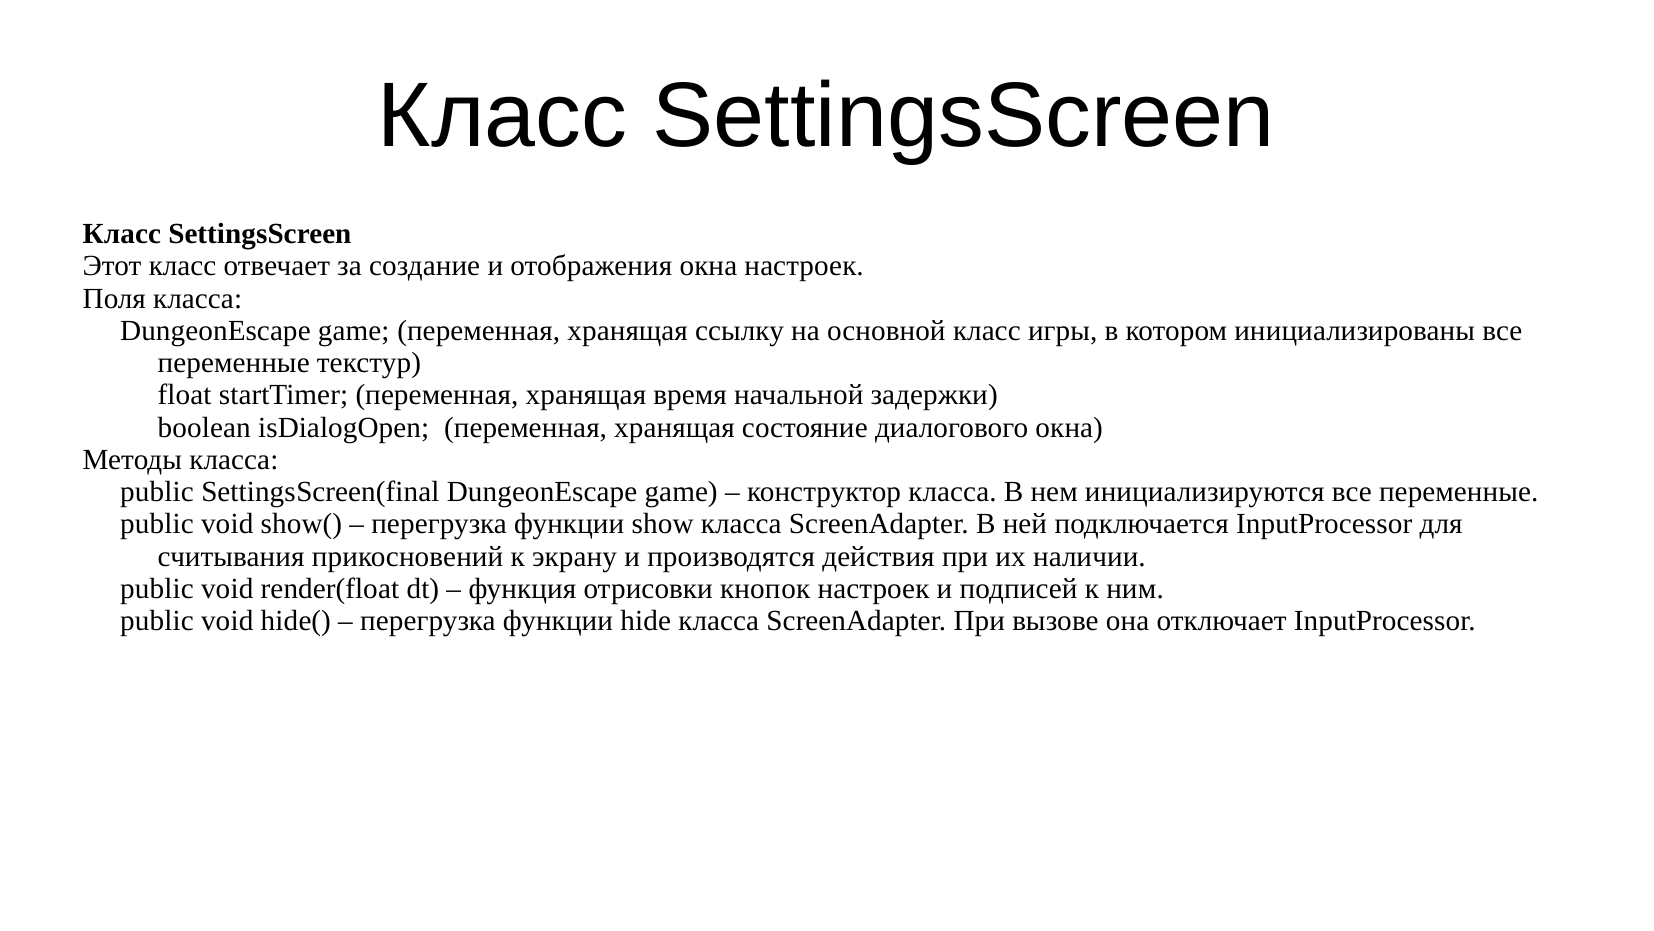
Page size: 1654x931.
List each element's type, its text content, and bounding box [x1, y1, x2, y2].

list Класс SettingsScreen Этот класс отвечает за создание и отображения окна настроек. Поля класса: DungeonEscape game; (переменная, хранящая ссылку на основной класс игры, в котором инициализированы все переменные текстур) float startTimer; (переменная, хранящая время начальной задержки) boolean isDialogOpen; (переменная, хранящая состояние диалогового окна) Методы класса: public SettingsScreen(final DungeonEscape game) – конструктор класса. В нем инициализируются все переменные. public void show() – перегрузка функции show класса ScreenAdapter. В ней подключается InputProcessor для считывания прикосновений к экрану и производятся действия при их наличии. public void render(float dt) – функция отрисовки кнопок настроек и подписей к ним. public void hide() – перегрузка функции hide класса ScreenAdapter. При вызове она отключает InputProcessor. [82, 217, 1571, 931]
title Класс SettingsScreen [82, 37, 1571, 193]
